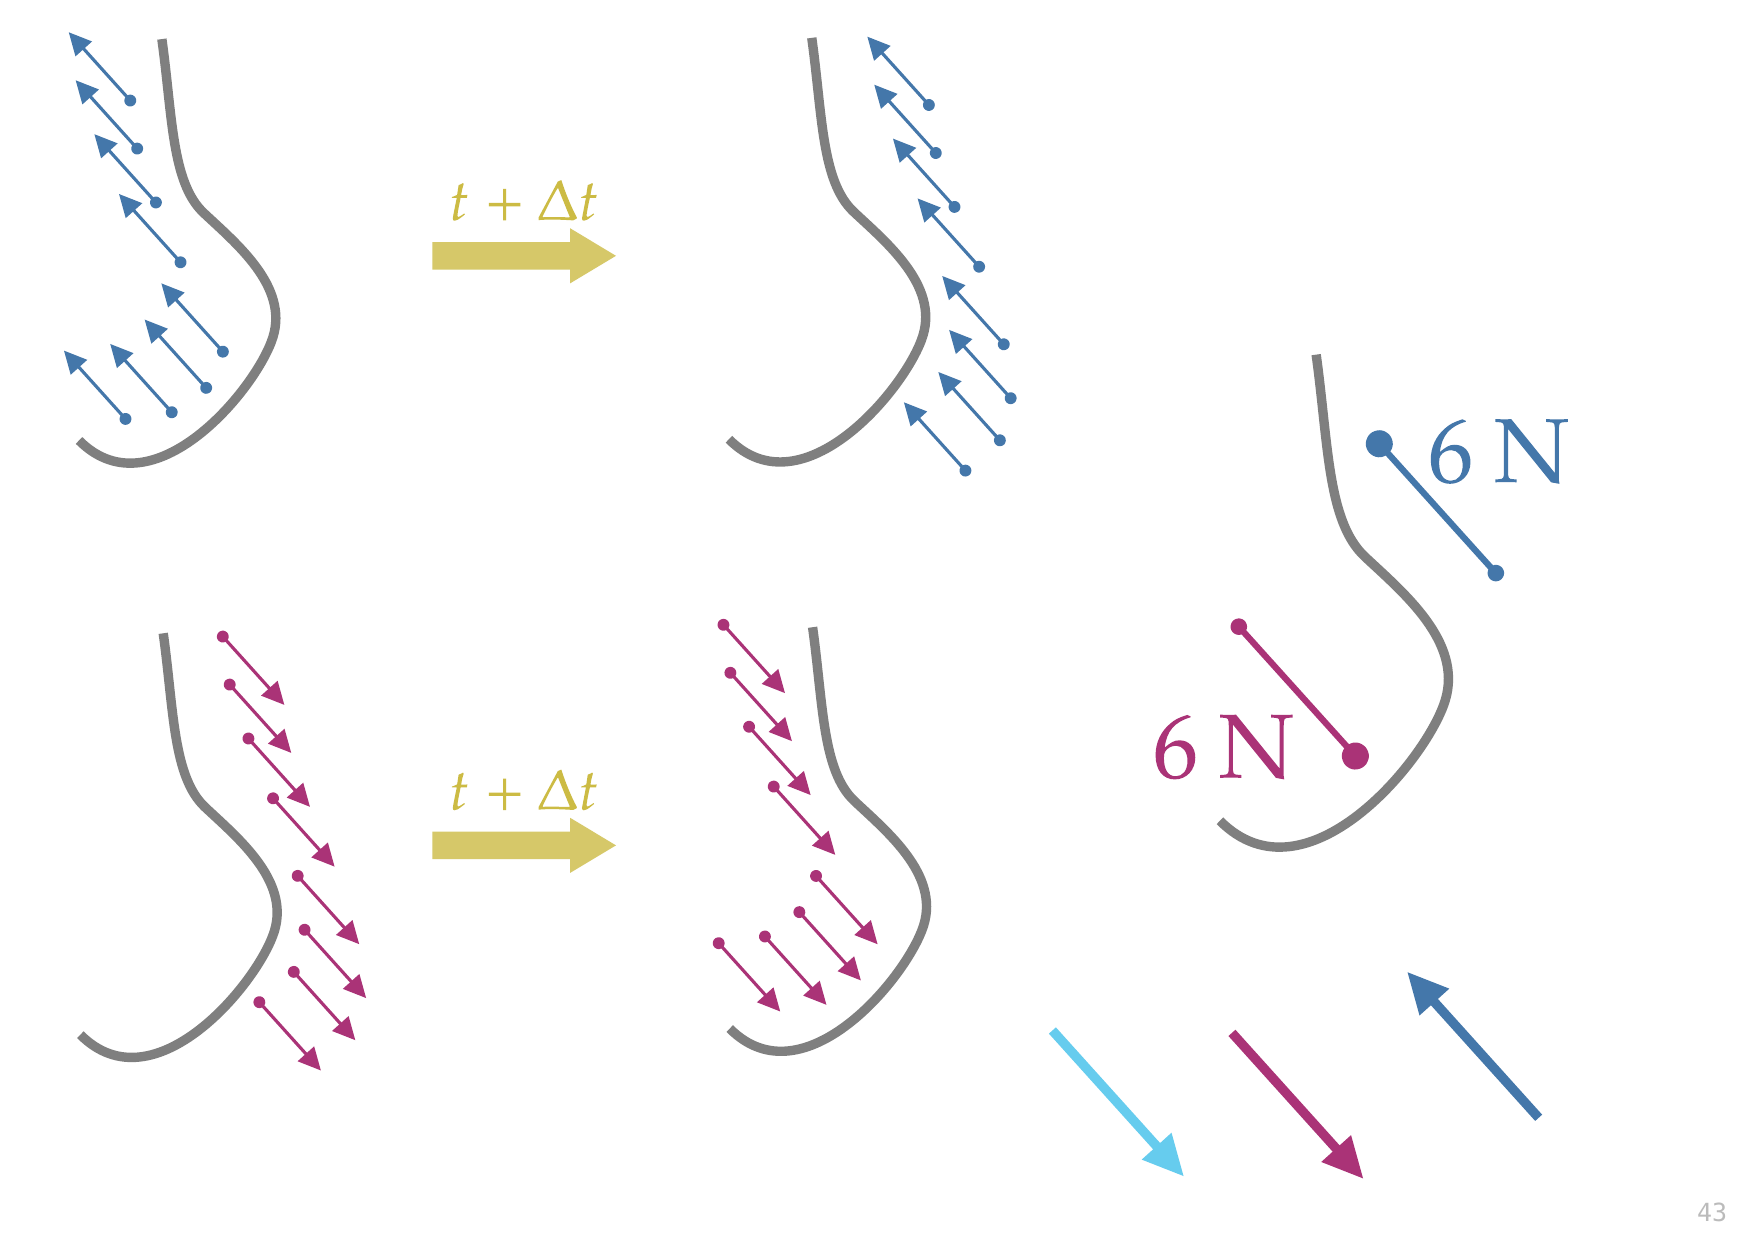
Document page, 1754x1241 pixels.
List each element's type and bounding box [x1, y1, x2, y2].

text_box [432, 228, 617, 284]
text_box [1155, 714, 1196, 780]
text_box [581, 183, 597, 221]
text_box [581, 772, 597, 811]
text_box [432, 817, 617, 873]
text_box [1430, 419, 1471, 484]
text_box [538, 769, 577, 810]
text_box [1495, 419, 1568, 484]
text_box [488, 778, 521, 811]
text_box [451, 183, 468, 221]
text_box [1220, 714, 1293, 780]
text_box [538, 180, 577, 221]
text_box [488, 188, 521, 221]
text_box [451, 772, 468, 811]
